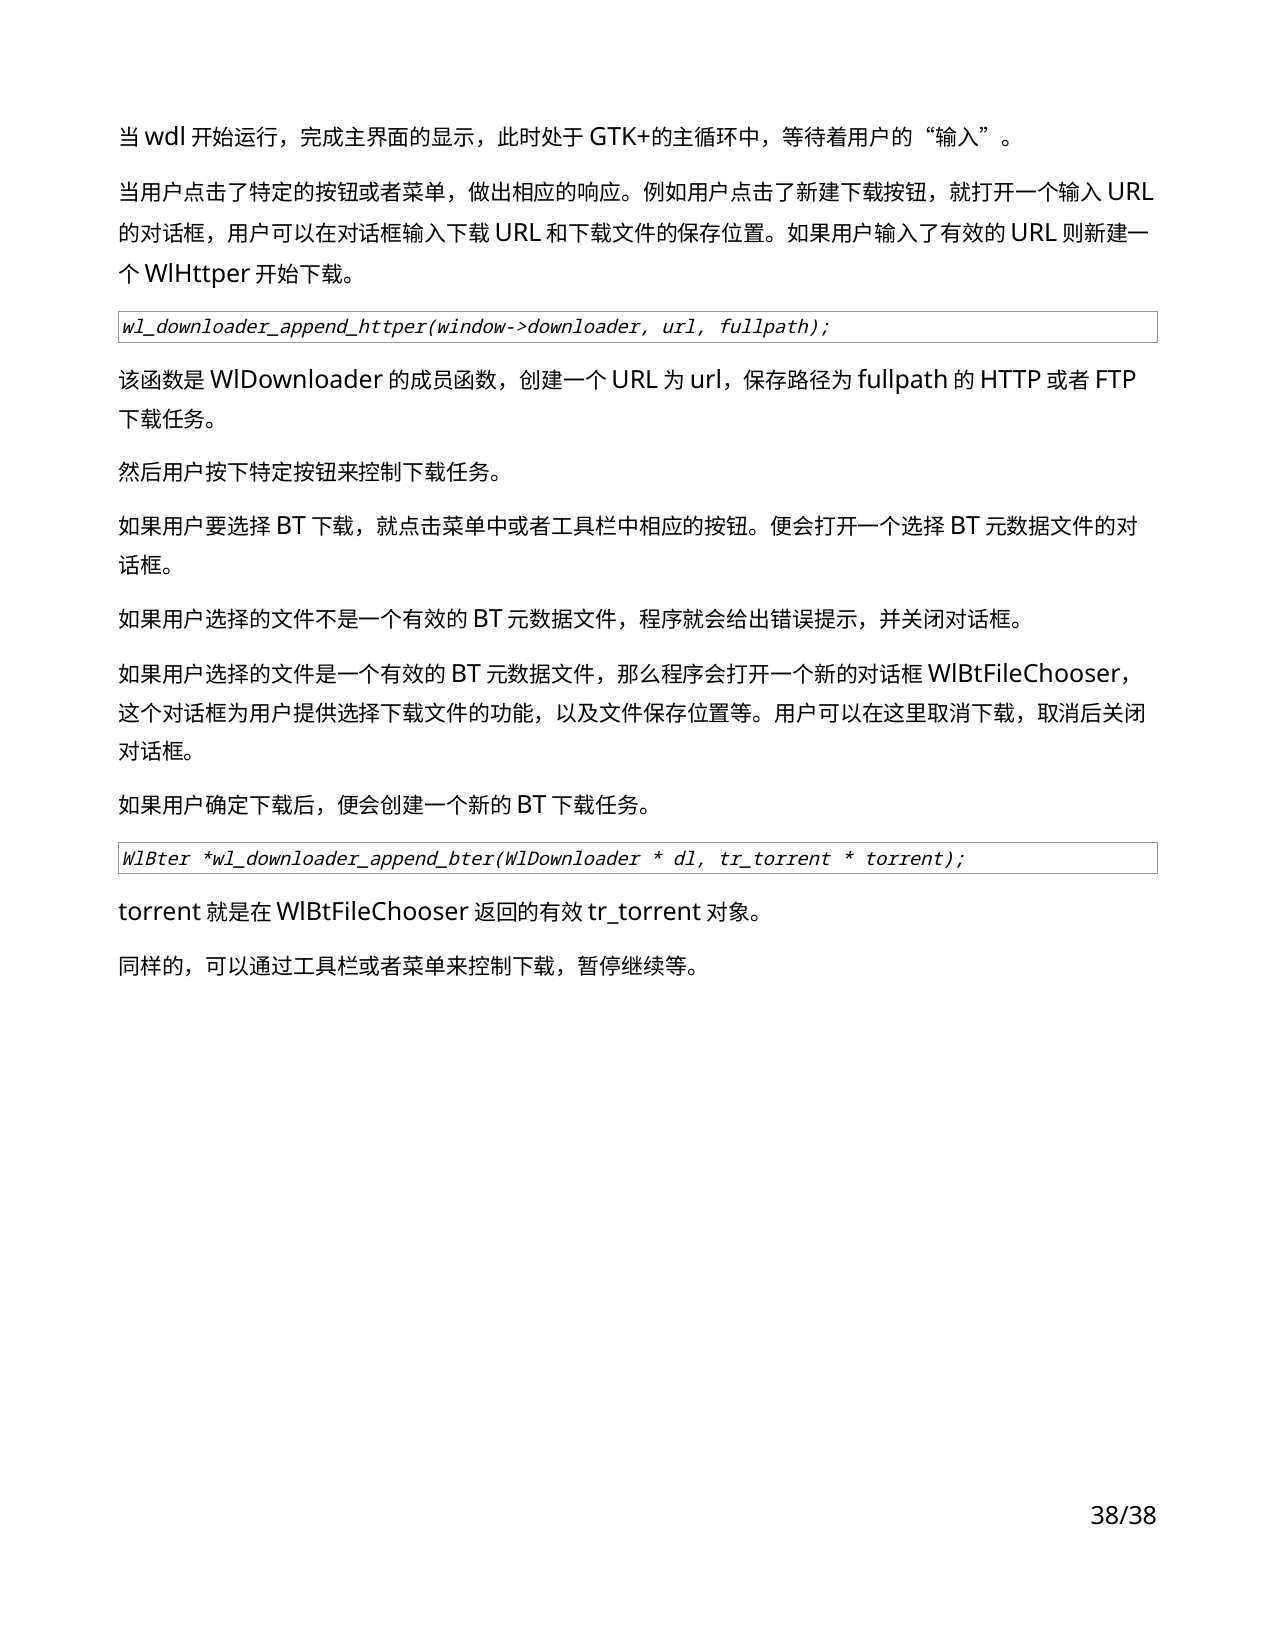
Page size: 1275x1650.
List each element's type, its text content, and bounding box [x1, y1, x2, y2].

text 同样的，可以通过工具栏或者菜单来控制下载，暂停继续等。 [118, 949, 1157, 980]
text 当用户点击了特定的按钮或者菜单，做出相应的响应。例如用户点击了新建下载按钮，就打开一个输入URL的对话框，用户可以在对话框输入下载URL和下载文件的保存位置。如果用户输入了有效的URL则新建一个WlHttper开始下载。 [118, 173, 1157, 289]
text 如果用户要选择BT下载，就点击菜单中或者工具栏中相应的按钮。便会打开一个选择BT元数据文件的对话框。 [118, 507, 1157, 579]
text 如果用户选择的文件是一个有效的BT元数据文件，那么程序会打开一个新的对话框WlBtFileChooser，这个对话框为用户提供选择下载文件的功能，以及文件保存位置等。用户可以在这里取消下载，取消后关闭对话框。 [118, 656, 1157, 766]
text torrent就是在WlBtFileChooser返回的有效tr_torrent对象。 [118, 893, 1157, 927]
text 如果用户选择的文件不是一个有效的BT元数据文件，程序就会给出错误提示，并关闭对话框。 [118, 600, 1157, 634]
text 该函数是WlDownloader的成员函数，创建一个URL为url，保存路径为fullpath的HTTP或者FTP下载任务。 [118, 362, 1157, 434]
text 当wdl开始运行，完成主界面的显示，此时处于GTK+的主循环中，等待着用户的“输入”。 [118, 118, 1157, 152]
text wl_downloader_append_httper(window->downloader, url, fullpath); [119, 312, 1157, 342]
text WlBter *wl_downloader_append_bter(WlDownloader * dl, tr_torrent * torrent); [119, 843, 1157, 873]
text 然后用户按下特定按钮来控制下载任务。 [118, 455, 1157, 487]
text 如果用户确定下载后，便会创建一个新的BT下载任务。 [118, 786, 1157, 820]
